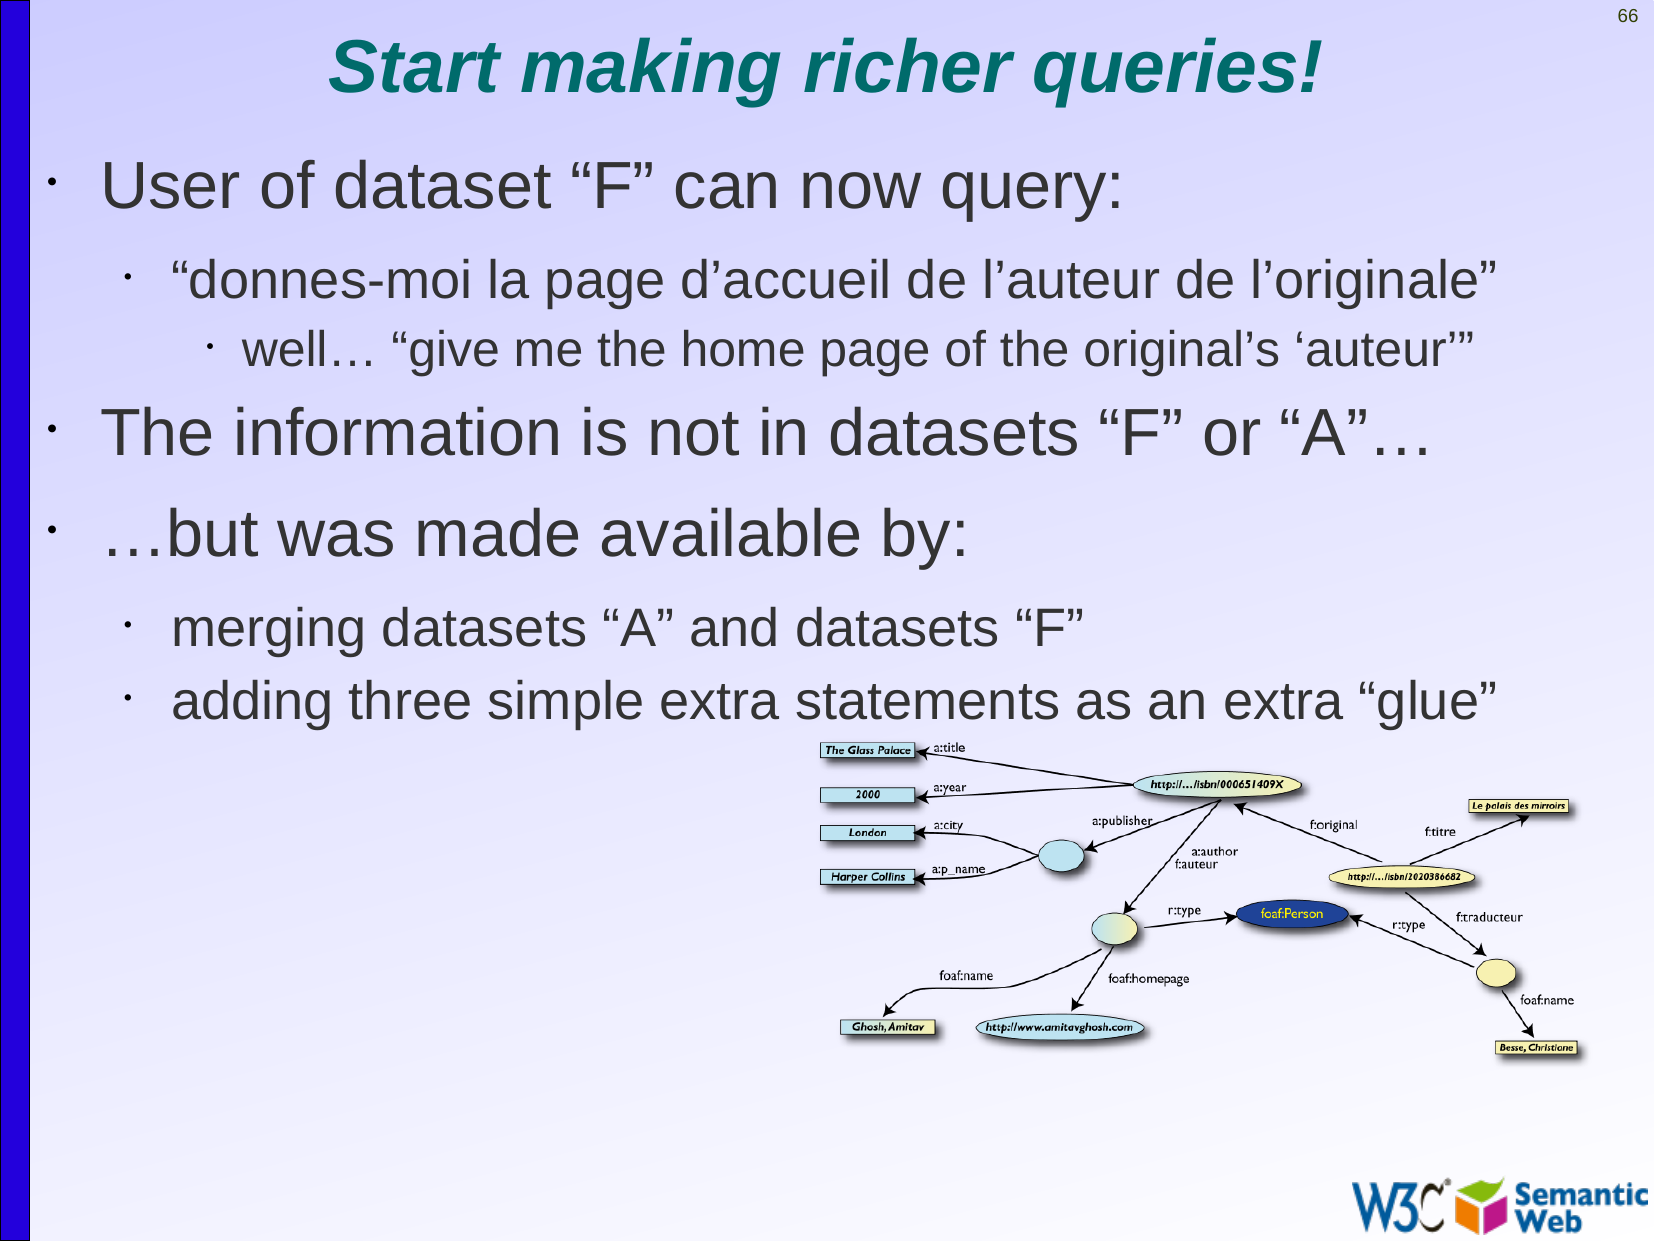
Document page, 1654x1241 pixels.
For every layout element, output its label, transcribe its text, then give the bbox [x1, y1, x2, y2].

list User of dataset “F” can now query: “donnes-moi la page d’accueil de l’auteur de l’originale” well… “give me the home page of the original’s ‘auteur’” The information is not in datasets “F” or “A”… …but was made available by: merging datasets “A” and datasets “F” adding three simple extra statements as an extra “glue” [29, 147, 1624, 1119]
picture [813, 736, 1648, 1241]
title Start making richer queries! [0, 5, 1654, 125]
